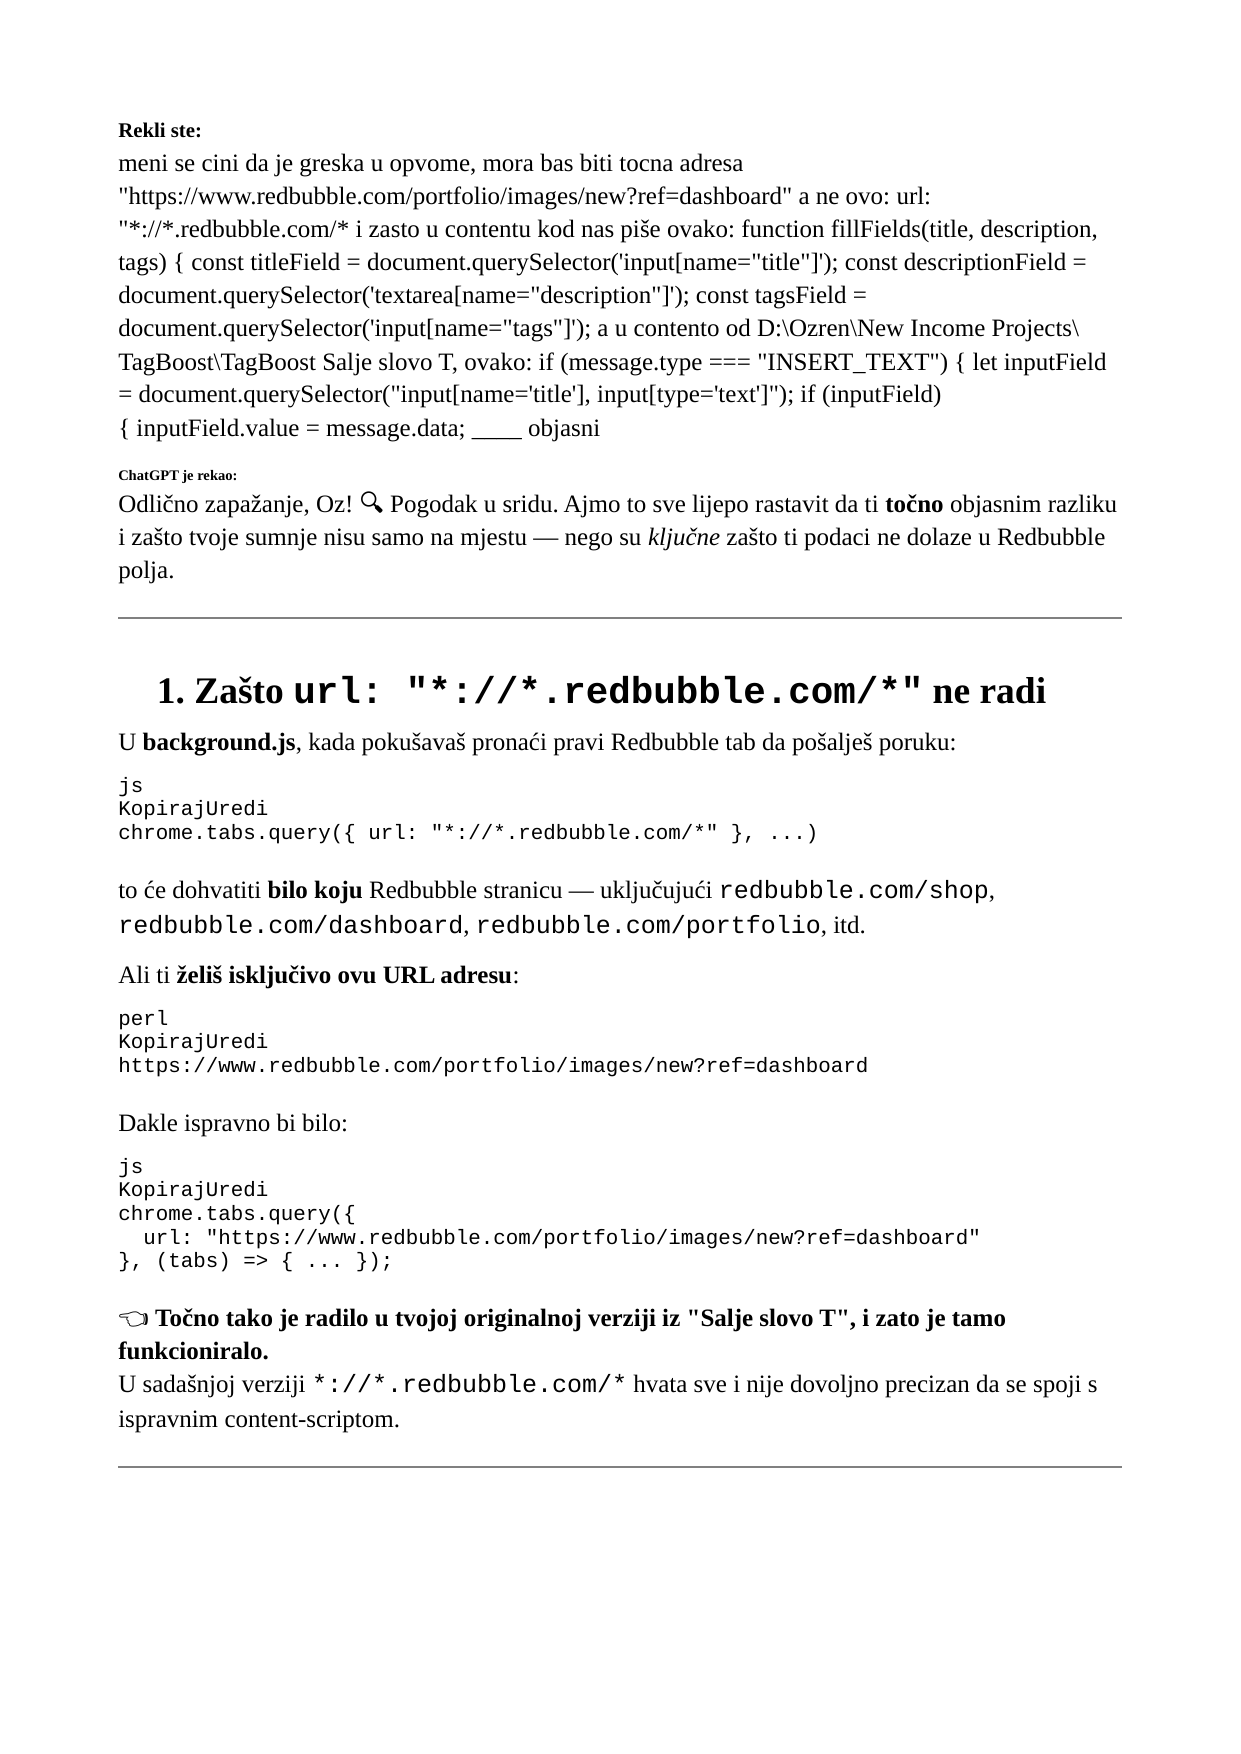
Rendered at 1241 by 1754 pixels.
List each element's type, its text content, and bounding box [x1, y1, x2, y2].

text KopirajUredi [118, 1031, 1122, 1055]
text Ali ti želiš isključivo ovu URL adresu: [118, 960, 1122, 989]
text url: "https://www.redbubble.com/portfolio/images/new?ref=dashboard" [118, 1227, 1122, 1250]
text Dakle ispravno bi bilo: [118, 1108, 1122, 1137]
text U background.js, kada pokušavaš pronaći pravi Redbubble tab da pošalješ poruku: [118, 727, 1122, 756]
text KopirajUredi [118, 798, 1122, 822]
subtitle ChatGPT je rekao: [118, 466, 1122, 483]
text https://www.redbubble.com/portfolio/images/new?ref=dashboard [118, 1055, 1122, 1079]
text perl [118, 1008, 1122, 1031]
text KopirajUredi [118, 1179, 1122, 1203]
subtitle ✅ 1. Zašto url: "*://*.redbubble.com/*" ne radi [118, 668, 1122, 714]
text Odlično zapažanje, Oz! 🔍 Pogodak u sridu. Ajmo to sve lijepo rastavit da ti točno objasnim razliku i zašto tvoje sumnje nisu samo na mjestu — nego su ključne zašto ti podaci ne dolaze u Redbubble polja. [118, 489, 1122, 584]
text meni se cini da je greska u opvome, mora bas biti tocna adresa "https://www.redbubble.com/portfolio/images/new?ref=dashboard" a ne ovo: url: "*://*.redbubble.com/* i zasto u contentu kod nas piše ovako: function fillFields(title, description, tags) { const titleField = document.querySelector('input[name="title"]'); const descriptionField = document.querySelector('textarea[name="description"]'); const tagsField = document.querySelector('input[name="tags"]'); a u contento od D:\Ozren\New Income Projects\TagBoost\TagBoost Salje slovo T, ovako: if (message.type === "INSERT_TEXT") { let inputField = document.querySelector("input[name='title'], input[type='text']"); if (inputField) { inputField.value = message.data; ____ objasni [118, 148, 1122, 441]
text chrome.tabs.query({ [118, 1203, 1122, 1227]
text to će dohvatiti bilo koju Redbubble stranicu — uključujući redbubble.com/shop, redbubble.com/dashboard, redbubble.com/portfolio, itd. [118, 875, 1122, 941]
subtitle Rekli ste: [118, 118, 1122, 142]
text js [118, 774, 1122, 798]
text 👈 Točno tako je radilo u tvojoj originalnoj verziji iz "Salje slovo T", i zato je tamo funkcioniralo. U sadašnjoj verziji *://*.redbubble.com/* hvata sve i nije dovoljno precizan da se spoji s ispravnim content-scriptom. [118, 1303, 1122, 1433]
text chrome.tabs.query({ url: "*://*.redbubble.com/*" }, ...) [118, 822, 1122, 846]
text js [118, 1156, 1122, 1179]
text }, (tabs) => { ... }); [118, 1250, 1122, 1274]
